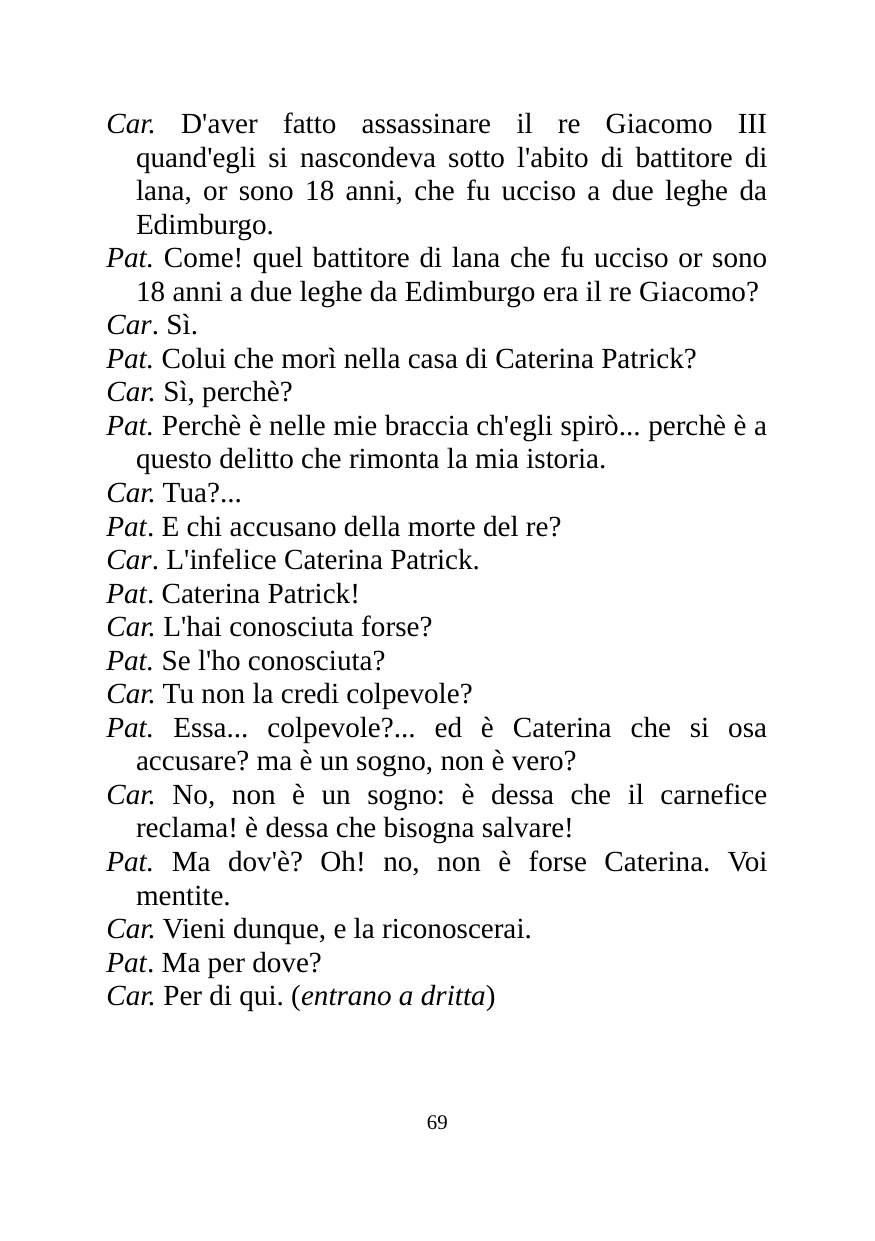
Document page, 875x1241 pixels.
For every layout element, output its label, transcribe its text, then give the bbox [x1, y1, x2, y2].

text Pat. Ma dov'è? Oh! no, non è forse Caterina. Voi mentite. [106, 844, 768, 911]
text Pat. Perchè è nelle mie braccia ch'egli spirò... perchè è a questo delitto che rimonta la mia istoria. [106, 408, 768, 475]
text Car. Per di qui. (entrano a dritta) [106, 978, 768, 1012]
text Car. Vieni dunque, e la riconoscerai. [106, 911, 768, 945]
text Car. No, non è un sogno: è dessa che il carnefice reclama! è dessa che bisogna salvare! [106, 777, 768, 844]
text Pat. Caterina Patrick! [106, 576, 768, 609]
text Pat. Essa... colpevole?... ed è Caterina che si osa accusare? ma è un sogno, non è vero? [106, 710, 768, 777]
text Car. Tu non la credi colpevole? [106, 676, 768, 710]
text Car. Sì. [106, 307, 768, 341]
text Pat. Se l'ho conosciuta? [106, 643, 768, 676]
text Pat. E chi accusano della morte del re? [106, 509, 768, 542]
text Car. D'aver fatto assassinare il re Giacomo III quand'egli si nascondeva sotto l'abito di battitore di lana, or sono 18 anni, che fu ucciso a due leghe da Edimburgo. [106, 106, 768, 240]
text Car. L'hai conosciuta forse? [106, 609, 768, 643]
text Car. Tua?... [106, 475, 768, 509]
text Car. Sì, perchè? [106, 374, 768, 408]
text Car. L'infelice Caterina Patrick. [106, 542, 768, 576]
text Pat. Ma per dove? [106, 945, 768, 978]
text Pat. Colui che morì nella casa di Caterina Patrick? [106, 341, 768, 374]
text Pat. Come! quel battitore di lana che fu ucciso or sono 18 anni a due leghe da Edimburgo era il re Giacomo? [106, 240, 768, 307]
